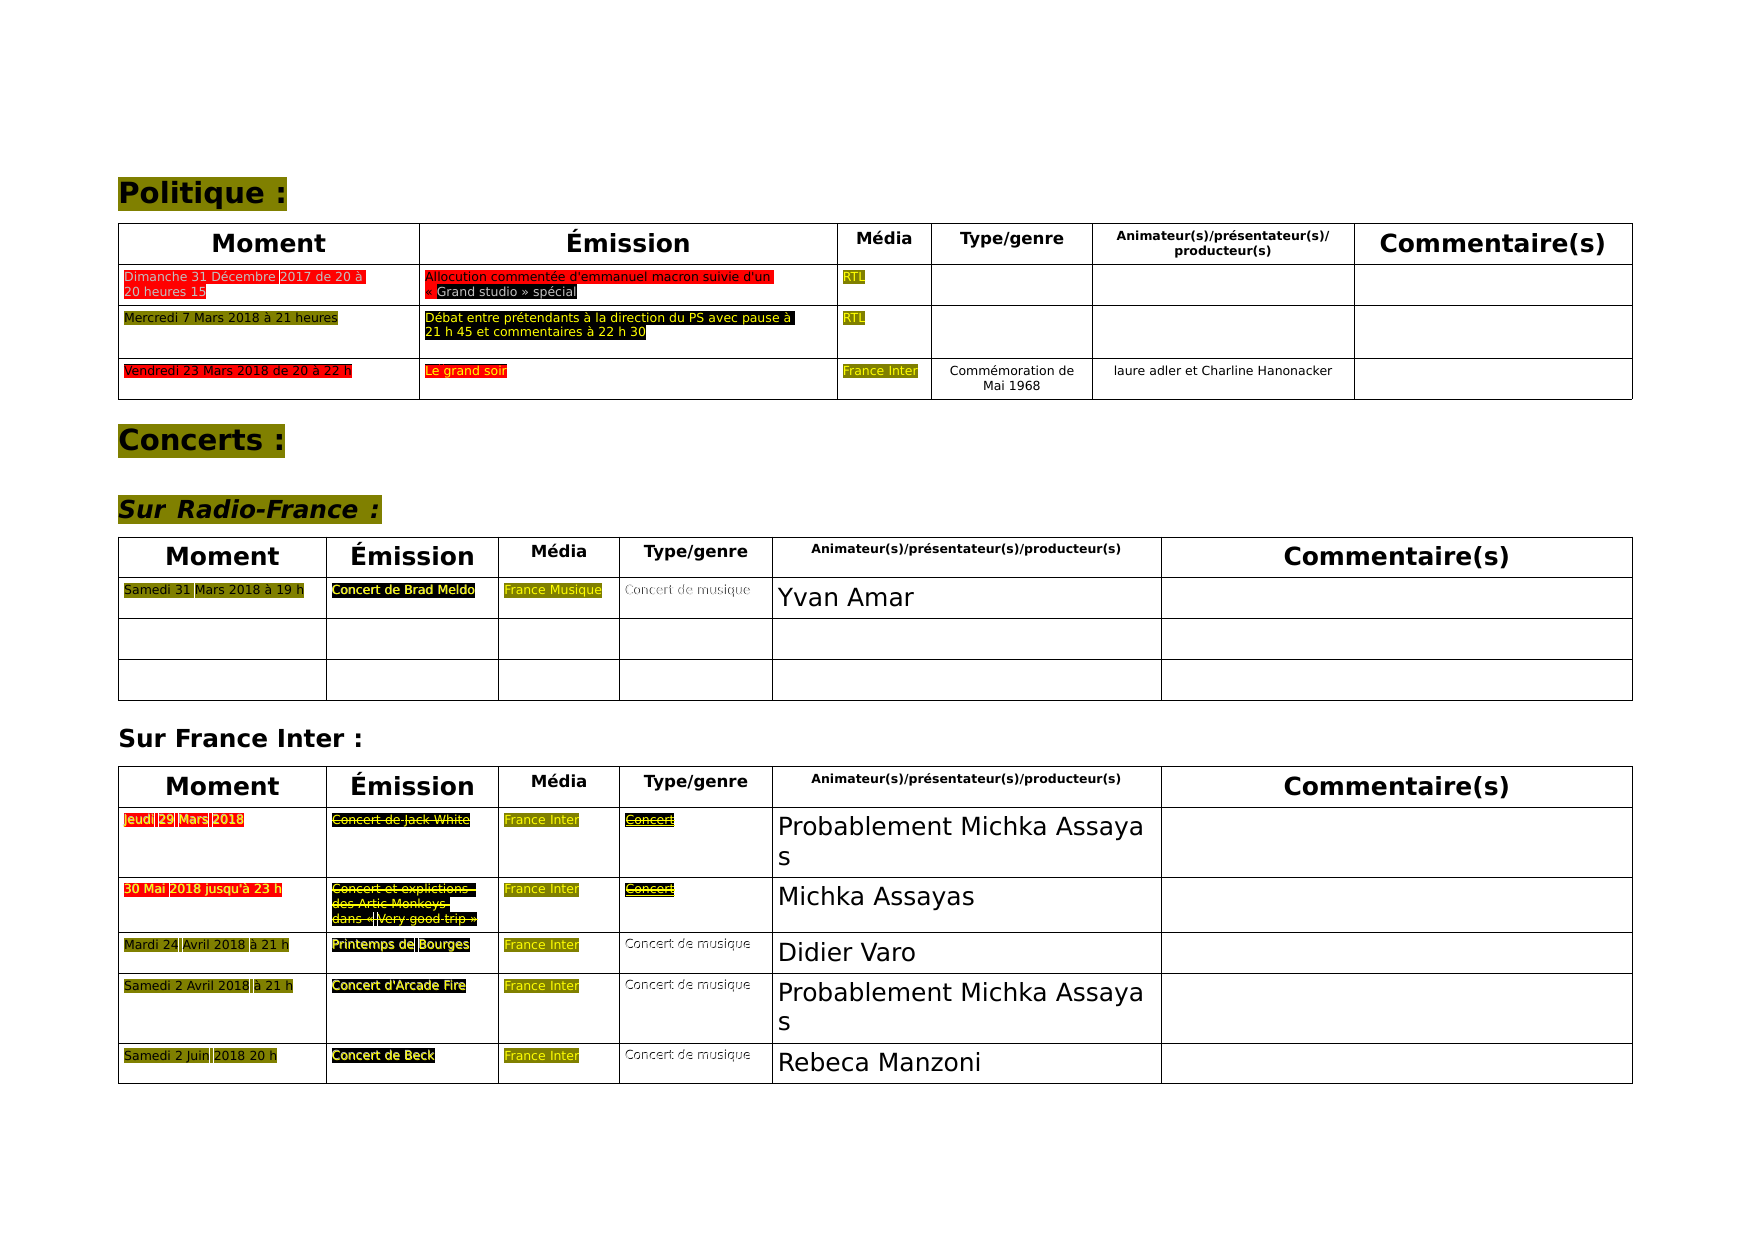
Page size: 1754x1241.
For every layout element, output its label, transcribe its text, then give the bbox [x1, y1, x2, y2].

table_cell Jeudi 29 Mars 2018 [119, 808, 326, 877]
table_cell Concert [620, 878, 772, 932]
table_cell France Inter [838, 359, 931, 399]
table_cell [327, 660, 498, 699]
table_cell Didier Varo [773, 933, 1161, 973]
table_cell [119, 660, 326, 699]
table_header Commentaire(s) [1162, 538, 1632, 577]
table_cell Débat entre prétendants à la direction du PS avec pause à 21 h 45 et commentaires à 22 h 30 [420, 306, 837, 358]
subtitle Politique : [118, 177, 1636, 211]
table_cell laure adler et Charline Hanonacker [1093, 359, 1354, 399]
table_cell Samedi 2 Avril 2018 à 21 h [119, 974, 326, 1042]
table_cell Mardi 24 Avril 2018 à 21 h [119, 933, 326, 973]
table_cell [1162, 578, 1632, 618]
table_cell RTL [838, 265, 931, 305]
table_header Émission [420, 224, 837, 264]
subtitle Concerts : [118, 424, 1636, 458]
table_cell [773, 619, 1161, 659]
table_header Type/genre [620, 538, 772, 577]
table_cell RTL [838, 306, 931, 358]
table_header Émission [327, 538, 498, 577]
table_header Type/genre [932, 224, 1092, 264]
table_cell Concert de musique [620, 974, 772, 1042]
table_cell [620, 660, 772, 699]
table_cell Commémoration de Mai 1968 [932, 359, 1092, 399]
table_cell [1162, 1044, 1632, 1083]
table_cell [119, 619, 326, 659]
table_header Animateur(s)/présentateur(s)/producteur(s) [773, 767, 1161, 807]
table_cell [1355, 306, 1632, 358]
table_cell Allocution commentée d'emmanuel macron suivie d'un « Grand studio » spécial [420, 265, 837, 305]
table_cell Samedi 2 Juin 2018 20 h [119, 1044, 326, 1083]
table_cell Concert de Beck [327, 1044, 498, 1083]
table_header Commentaire(s) [1162, 767, 1632, 807]
table_cell 30 Mai 2018 jusqu'à 23 h [119, 878, 326, 932]
table_cell Probablement Michka Assayas [773, 808, 1161, 877]
table_cell Rebeca Manzoni [773, 1044, 1161, 1083]
table_header Animateur(s)/présentateur(s)/producteur(s) [773, 538, 1161, 577]
table_header Émission [327, 767, 498, 807]
table_cell [932, 265, 1092, 305]
table_cell Michka Assayas [773, 878, 1161, 932]
table_cell France Inter [499, 878, 619, 932]
table_cell Vendredi 23 Mars 2018 de 20 à 22 h [119, 359, 419, 399]
table_cell Printemps de Bourges [327, 933, 498, 973]
table_cell Mercredi 7 Mars 2018 à 21 heures [119, 306, 419, 358]
table_cell Concert de musique [620, 933, 772, 973]
table_cell [1355, 265, 1632, 305]
table_cell [1162, 660, 1632, 699]
table_header Type/genre [620, 767, 772, 807]
table_cell [1162, 808, 1632, 877]
table_cell [1162, 878, 1632, 932]
table_header Média [499, 538, 619, 577]
table_cell France Inter [499, 974, 619, 1042]
table_cell [1162, 619, 1632, 659]
table_header Moment [119, 767, 326, 807]
table_cell Concert de Jack White [327, 808, 498, 877]
table_cell France Inter [499, 1044, 619, 1083]
table_cell Concert de Brad Meldo [327, 578, 498, 618]
table_cell Concert de musique [620, 578, 772, 618]
table_cell Concert d'Arcade Fire [327, 974, 498, 1042]
table_header Commentaire(s) [1355, 224, 1632, 264]
table_cell [1355, 359, 1632, 399]
table_cell Yvan Amar [773, 578, 1161, 618]
subtitle Sur Radio-France : [118, 495, 1636, 524]
table_header Média [838, 224, 931, 264]
table_cell Concert [620, 808, 772, 877]
table_cell [773, 660, 1161, 699]
table_cell Le grand soir [420, 359, 837, 399]
table_cell France Musique [499, 578, 619, 618]
table_cell [620, 619, 772, 659]
table_cell [1093, 265, 1354, 305]
table_cell [499, 660, 619, 699]
table_cell France Inter [499, 933, 619, 973]
table_cell [1093, 306, 1354, 358]
table_header Moment [119, 538, 326, 577]
table_cell Samedi 31 Mars 2018 à 19 h [119, 578, 326, 618]
table_cell [499, 619, 619, 659]
table_cell [1162, 974, 1632, 1042]
subtitle Sur France Inter : [118, 724, 1636, 753]
table_cell [932, 306, 1092, 358]
table_cell Concert et explictions des Artic Monkeys dans « Very good trip » [327, 878, 498, 932]
table_header Animateur(s)/présentateur(s)/producteur(s) [1093, 224, 1354, 264]
table_header Média [499, 767, 619, 807]
table_cell [327, 619, 498, 659]
table_cell Concert de musique [620, 1044, 772, 1083]
table_cell [1162, 933, 1632, 973]
table_cell France Inter [499, 808, 619, 877]
table_header Moment [119, 224, 419, 264]
table_cell Dimanche 31 Décembre 2017 de 20 à 20 heures 15 [119, 265, 419, 305]
table_cell Probablement Michka Assayas [773, 974, 1161, 1042]
